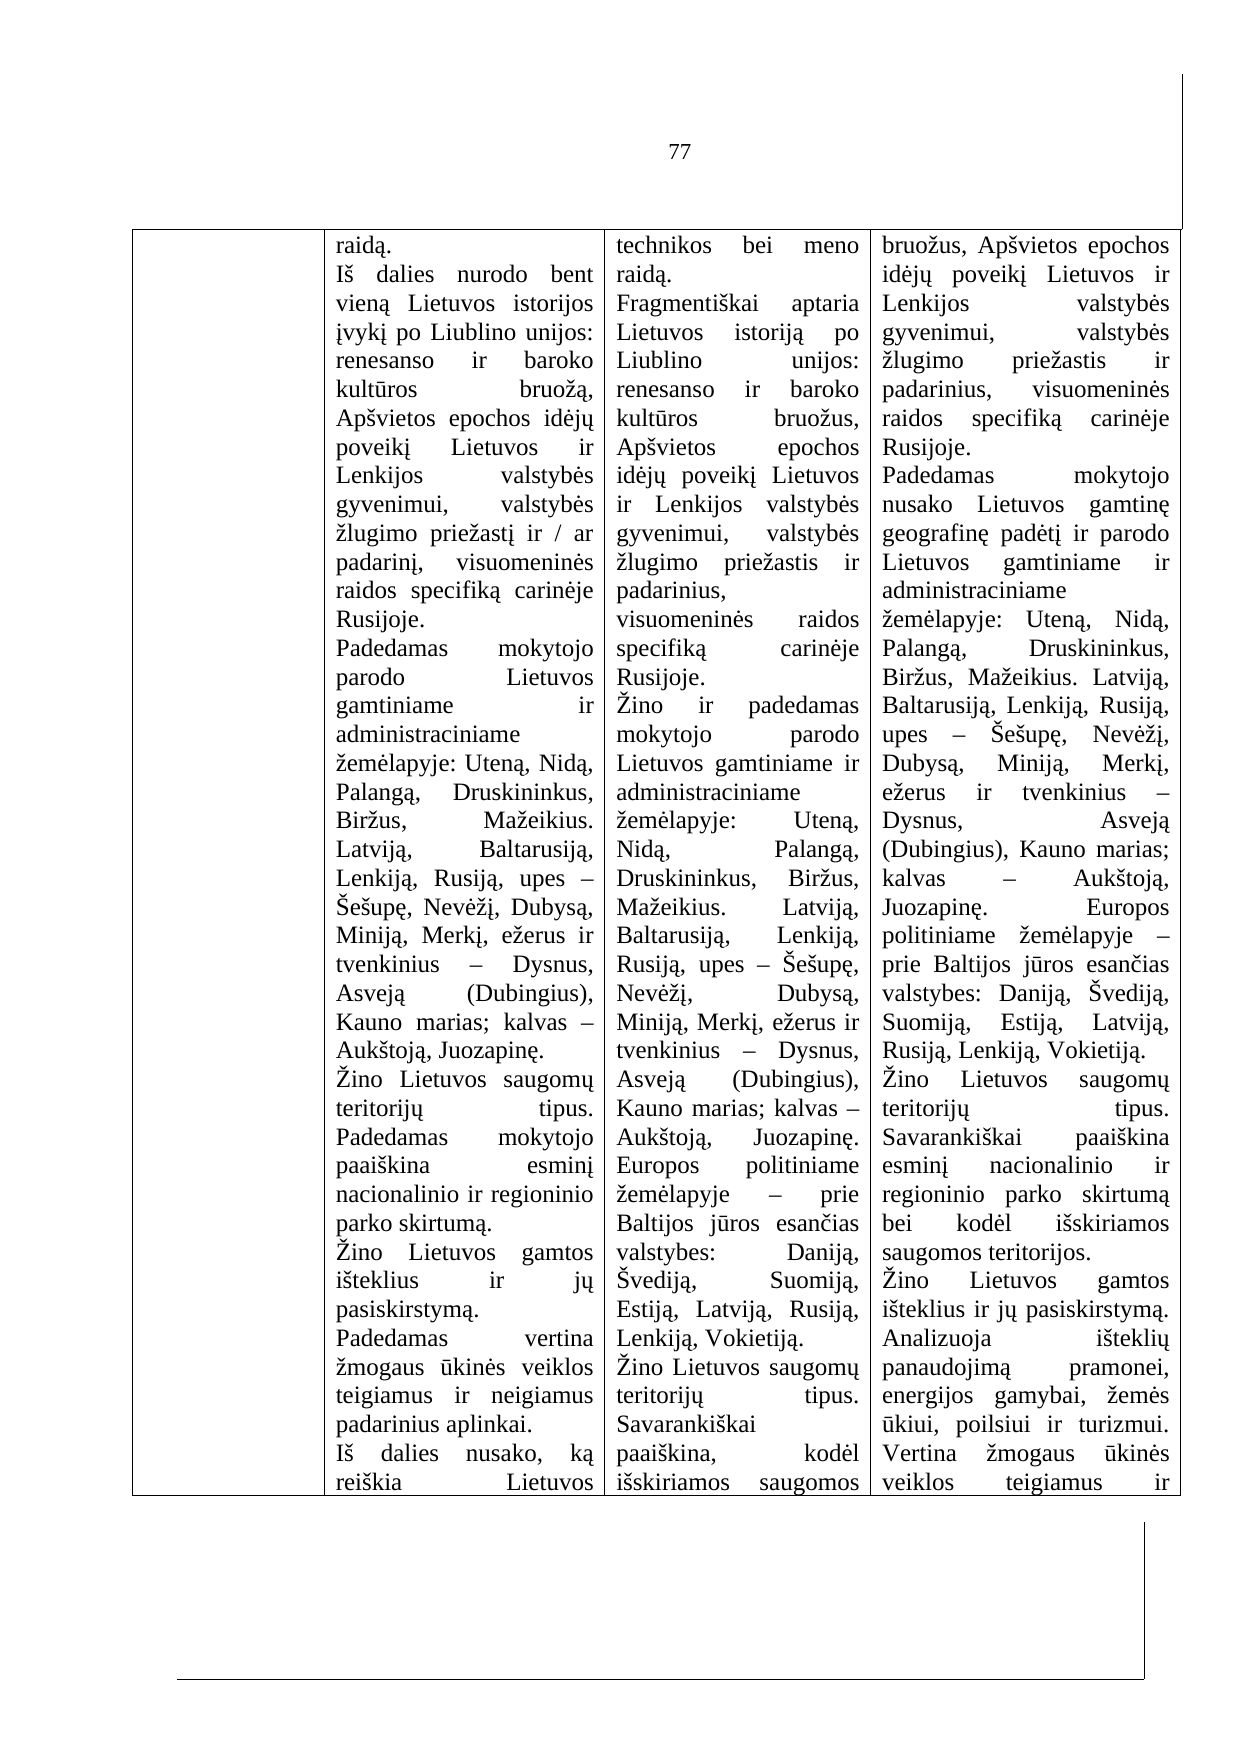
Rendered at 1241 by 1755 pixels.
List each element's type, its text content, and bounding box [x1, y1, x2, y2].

table_cell technikos bei meno raidą. Fragmentiškai aptaria Lietuvos istoriją po Liublino unijos: renesanso ir baroko kultūros bruožus, Apšvietos epochos idėjų poveikį Lietuvos ir Lenkijos valstybės gyvenimui, valstybės žlugimo priežastis ir padarinius, visuomeninės raidos specifiką carinėje Rusijoje. Žino ir padedamas mokytojo parodo Lietuvos gamtiniame ir administraciniame žemėlapyje: Uteną, Nidą, Palangą, Druskininkus, Biržus, Mažeikius. Latviją, Baltarusiją, Lenkiją, Rusiją, upes – Šešupę, Nevėžį, Dubysą, Miniją, Merkį, ežerus ir tvenkinius – Dysnus, Asveją (Dubingius), Kauno marias; kalvas – Aukštoją, Juozapinę. Europos politiniame žemėlapyje – prie Baltijos jūros esančias valstybes: Daniją, Švediją, Suomiją, Estiją, Latviją, Rusiją, Lenkiją, Vokietiją. Žino Lietuvos saugomų teritorijų tipus. Savarankiškai paaiškina, kodėl išskiriamos saugomos [605, 230, 870, 1495]
table_cell raidą. Iš dalies nurodo bent vieną Lietuvos istorijos įvykį po Liublino unijos: renesanso ir baroko kultūros bruožą, Apšvietos epochos idėjų poveikį Lietuvos ir Lenkijos valstybės gyvenimui, valstybės žlugimo priežastį ir / ar padarinį, visuomeninės raidos specifiką carinėje Rusijoje. Padedamas mokytojo parodo Lietuvos gamtiniame ir administraciniame žemėlapyje: Uteną, Nidą, Palangą, Druskininkus, Biržus, Mažeikius. Latviją, Baltarusiją, Lenkiją, Rusiją, upes – Šešupę, Nevėžį, Dubysą, Miniją, Merkį, ežerus ir tvenkinius – Dysnus, Asveją (Dubingius), Kauno marias; kalvas – Aukštoją, Juozapinę. Žino Lietuvos saugomų teritorijų tipus. Padedamas mokytojo paaiškina esminį nacionalinio ir regioninio parko skirtumą. Žino Lietuvos gamtos išteklius ir jų pasiskirstymą. Padedamas vertina žmogaus ūkinės veiklos teigiamus ir neigiamus padarinius aplinkai. Iš dalies nusako, ką reiškia Lietuvos [325, 230, 604, 1495]
table_cell [133, 230, 324, 1495]
table_cell bruožus, Apšvietos epochos idėjų poveikį Lietuvos ir Lenkijos valstybės gyvenimui, valstybės žlugimo priežastis ir padarinius, visuomeninės raidos specifiką carinėje Rusijoje. Padedamas mokytojo nusako Lietuvos gamtinę geografinę padėtį ir parodo Lietuvos gamtiniame ir administraciniame žemėlapyje: Uteną, Nidą, Palangą, Druskininkus, Biržus, Mažeikius. Latviją, Baltarusiją, Lenkiją, Rusiją, upes – Šešupę, Nevėžį, Dubysą, Miniją, Merkį, ežerus ir tvenkinius – Dysnus, Asveją (Dubingius), Kauno marias; kalvas – Aukštoją, Juozapinę. Europos politiniame žemėlapyje – prie Baltijos jūros esančias valstybes: Daniją, Švediją, Suomiją, Estiją, Latviją, Rusiją, Lenkiją, Vokietiją. Žino Lietuvos saugomų teritorijų tipus. Savarankiškai paaiškina esminį nacionalinio ir regioninio parko skirtumą bei kodėl išskiriamos saugomos teritorijos. Žino Lietuvos gamtos išteklius ir jų pasiskirstymą. Analizuoja išteklių panaudojimą pramonei, energijos gamybai, žemės ūkiui, poilsiui ir turizmui. Vertina žmogaus ūkinės veiklos teigiamus ir [871, 230, 1180, 1495]
